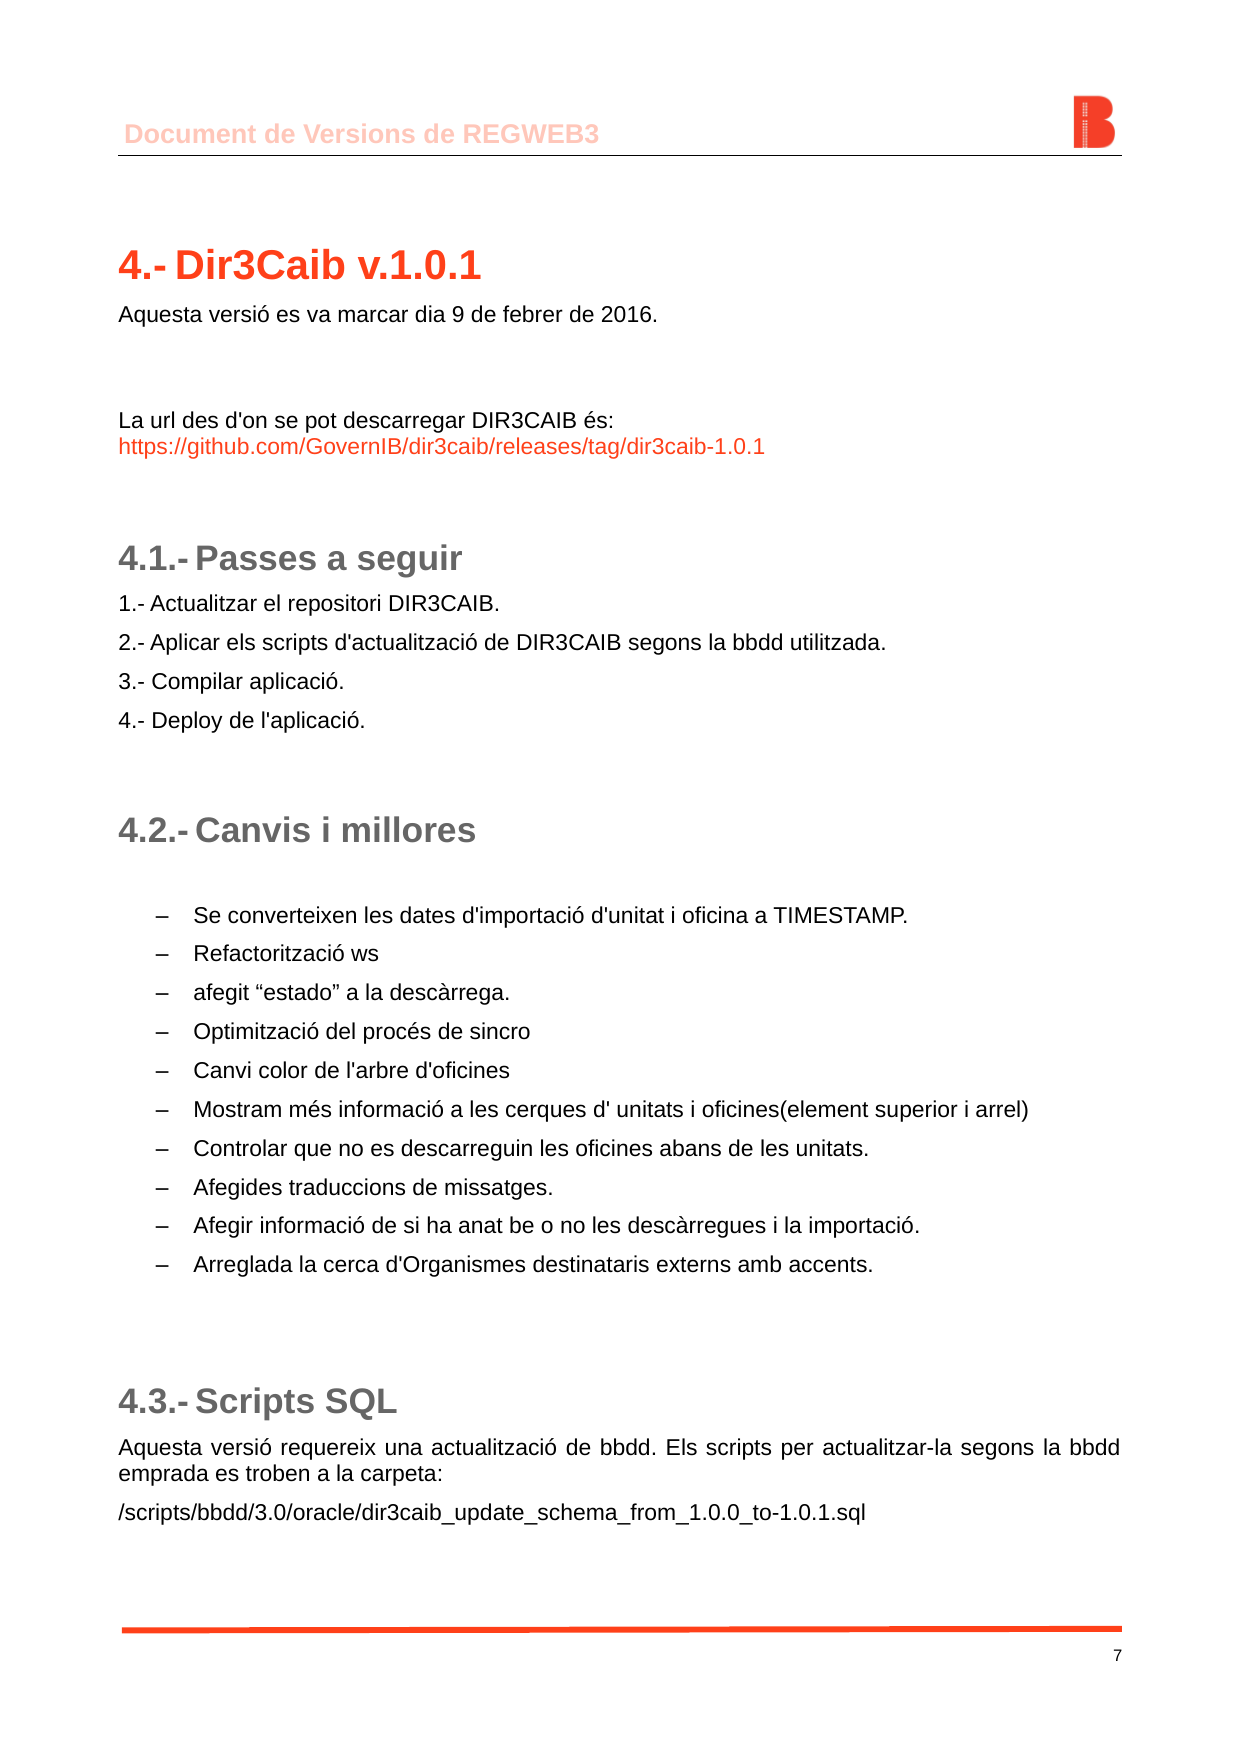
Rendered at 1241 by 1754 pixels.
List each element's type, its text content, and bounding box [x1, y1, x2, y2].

list Arreglada la cerca d'Organismes destinataris externs amb accents. [156, 1251, 1122, 1278]
text 3.- Compilar aplicació. [118, 668, 1122, 694]
list Mostram més informació a les cerques d' unitats i oficines(element superior i arrel) [156, 1096, 1122, 1122]
list Afegides traduccions de missatges. [156, 1173, 1122, 1200]
subtitle Passes a seguir [118, 537, 1122, 578]
list Se converteixen les dates d'importació d'unitat i oficina a TIMESTAMP. [156, 902, 1122, 928]
text /scripts/bbdd/3.0/oracle/dir3caib_update_schema_from_1.0.0_to-1.0.1.sql [118, 1499, 1122, 1525]
list afegit “estado” a la descàrrega. [156, 979, 1122, 1006]
text Aquesta versió requereix una actualització de bbdd. Els scripts per actualitzar-la segons la bbdd emprada es troben a la carpeta: [118, 1433, 1122, 1486]
list Optimització del procés de sincro [156, 1018, 1122, 1044]
subtitle Canvis i millores [118, 809, 1122, 850]
list Canvi color de l'arbre d'oficines [156, 1057, 1122, 1083]
picture [1072, 94, 1117, 150]
text 2.- Aplicar els scripts d'actualització de DIR3CAIB segons la bbdd utilitzada. [118, 629, 1122, 655]
subtitle Scripts SQL [118, 1380, 1122, 1421]
text Aquesta versió es va marcar dia 9 de febrer de 2016. [118, 301, 1122, 327]
subtitle Dir3Caib v.1.0.1 [118, 241, 1122, 289]
list Afegir informació de si ha anat be o no les descàrregues i la importació. [156, 1212, 1122, 1239]
text https://github.com/GovernIB/dir3caib/releases/tag/dir3caib-1.0.1 [118, 433, 1122, 459]
text La url des d'on se pot descarregar DIR3CAIB és: [118, 407, 1122, 433]
list Controlar que no es descarreguin les oficines abans de les unitats. [156, 1135, 1122, 1161]
text 1.- Actualitzar el repositori DIR3CAIB. [118, 590, 1122, 617]
list Refactorització ws [156, 940, 1122, 967]
text 4.- Deploy de l'aplicació. [118, 707, 1122, 733]
